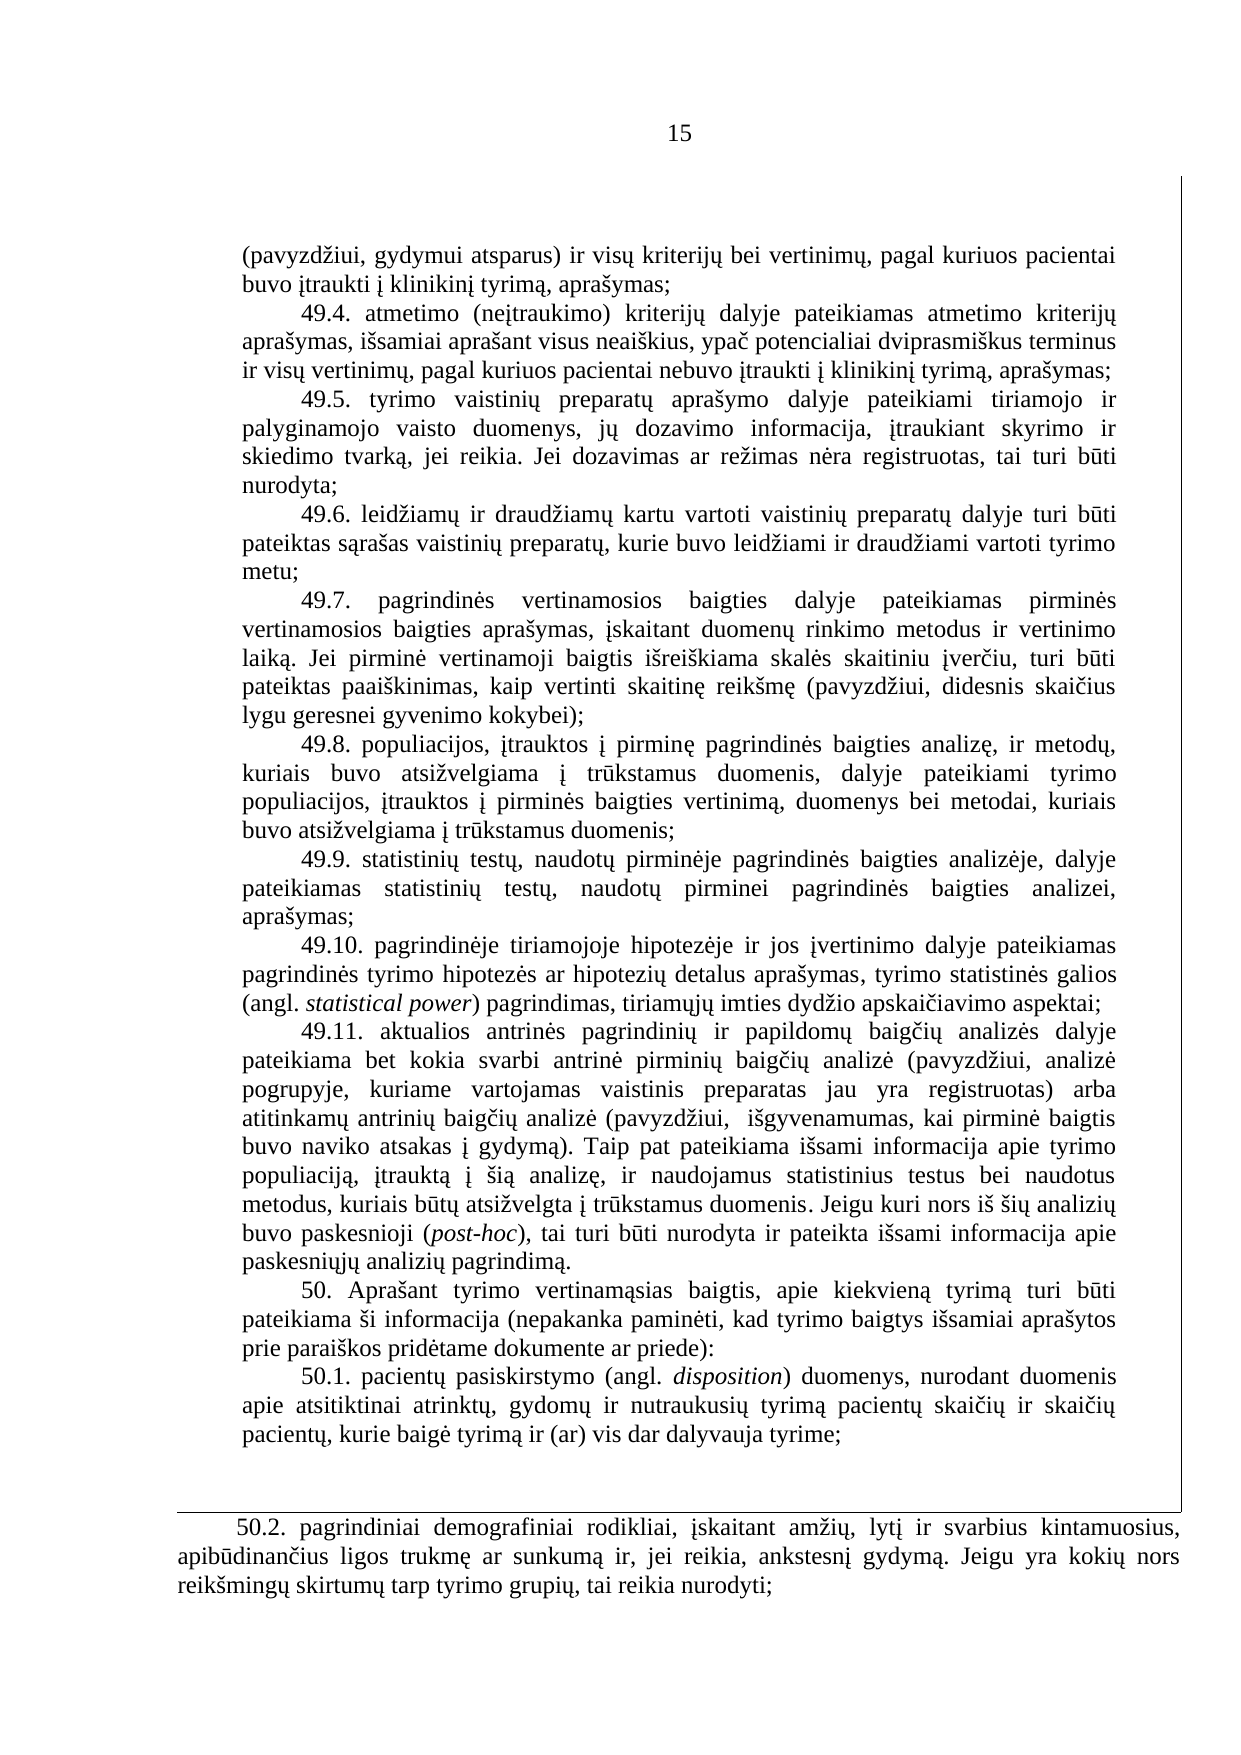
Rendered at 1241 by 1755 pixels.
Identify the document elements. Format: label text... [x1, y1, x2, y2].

text 49.11. aktualios antrinės pagrindinių ir papildomų baigčių analizės dalyje pateikiama bet kokia svarbi antrinė pirminių baigčių analizė (pavyzdžiui, analizė pogrupyje, kuriame vartojamas vaistinis preparatas jau yra registruotas) arba atitinkamų antrinių baigčių analizė (pavyzdžiui, išgyvenamumas, kai pirminė baigtis buvo naviko atsakas į gydymą). Taip pat pateikiama išsami informacija apie tyrimo populiaciją, įtrauktą į šią analizę, ir naudojamus statistinius testus bei naudotus metodus, kuriais būtų atsižvelgta į trūkstamus duomenis. Jeigu kuri nors iš šių analizių buvo paskesnioji (post-hoc), tai turi būti nurodyta ir pateikta išsami informacija apie paskesniųjų analizių pagrindimą. [177, 1016, 1181, 1275]
text 50.2. pagrindiniai demografiniai rodikliai, įskaitant amžių, lytį ir svarbius kintamuosius, apibūdinančius ligos trukmę ar sunkumą ir, jei reikia, ankstesnį gydymą. Jeigu yra kokių nors reikšmingų skirtumų tarp tyrimo grupių, tai reikia nurodyti; [177, 1512, 1181, 1598]
text 50.1. pacientų pasiskirstymo (angl. disposition) duomenys, nurodant duomenis apie atsitiktinai atrinktų, gydomų ir nutraukusių tyrimą pacientų skaičių ir skaičių pacientų, kurie baigė tyrimą ir (ar) vis dar dalyvauja tyrime; [177, 1361, 1181, 1512]
text (pavyzdžiui, gydymui atsparus) ir visų kriterijų bei vertinimų, pagal kuriuos pacientai buvo įtraukti į klinikinį tyrimą, aprašymas; [177, 176, 1181, 298]
text 49.5. tyrimo vaistinių preparatų aprašymo dalyje pateikiami tiriamojo ir palyginamojo vaisto duomenys, jų dozavimo informacija, įtraukiant skyrimo ir skiedimo tvarką, jei reikia. Jei dozavimas ar režimas nėra registruotas, tai turi būti nurodyta; [177, 384, 1181, 499]
text 49.6. leidžiamų ir draudžiamų kartu vartoti vaistinių preparatų dalyje turi būti pateiktas sąrašas vaistinių preparatų, kurie buvo leidžiami ir draudžiami vartoti tyrimo metu; [177, 499, 1181, 585]
text 49.10. pagrindinėje tiriamojoje hipotezėje ir jos įvertinimo dalyje pateikiamas pagrindinės tyrimo hipotezės ar hipotezių detalus aprašymas, tyrimo statistinės galios (angl. statistical power) pagrindimas, tiriamųjų imties dydžio apskaičiavimo aspektai; [177, 930, 1181, 1016]
text 49.7. pagrindinės vertinamosios baigties dalyje pateikiamas pirminės vertinamosios baigties aprašymas, įskaitant duomenų rinkimo metodus ir vertinimo laiką. Jei pirminė vertinamoji baigtis išreiškiama skalės skaitiniu įverčiu, turi būti pateiktas paaiškinimas, kaip vertinti skaitinę reikšmę (pavyzdžiui, didesnis skaičius lygu geresnei gyvenimo kokybei); [177, 585, 1181, 729]
text 50. Aprašant tyrimo vertinamąsias baigtis, apie kiekvieną tyrimą turi būti pateikiama ši informacija (nepakanka paminėti, kad tyrimo baigtys išsamiai aprašytos prie paraiškos pridėtame dokumente ar priede): [177, 1275, 1181, 1361]
text 49.4. atmetimo (neįtraukimo) kriterijų dalyje pateikiamas atmetimo kriterijų aprašymas, išsamiai aprašant visus neaiškius, ypač potencialiai dviprasmiškus terminus ir visų vertinimų, pagal kuriuos pacientai nebuvo įtraukti į klinikinį tyrimą, aprašymas; [177, 298, 1181, 384]
text 49.8. populiacijos, įtrauktos į pirminę pagrindinės baigties analizę, ir metodų, kuriais buvo atsižvelgiama į trūkstamus duomenis, dalyje pateikiami tyrimo populiacijos, įtrauktos į pirminės baigties vertinimą, duomenys bei metodai, kuriais buvo atsižvelgiama į trūkstamus duomenis; [177, 729, 1181, 844]
text 49.9. statistinių testų, naudotų pirminėje pagrindinės baigties analizėje, dalyje pateikiamas statistinių testų, naudotų pirminei pagrindinės baigties analizei, aprašymas; [177, 844, 1181, 930]
